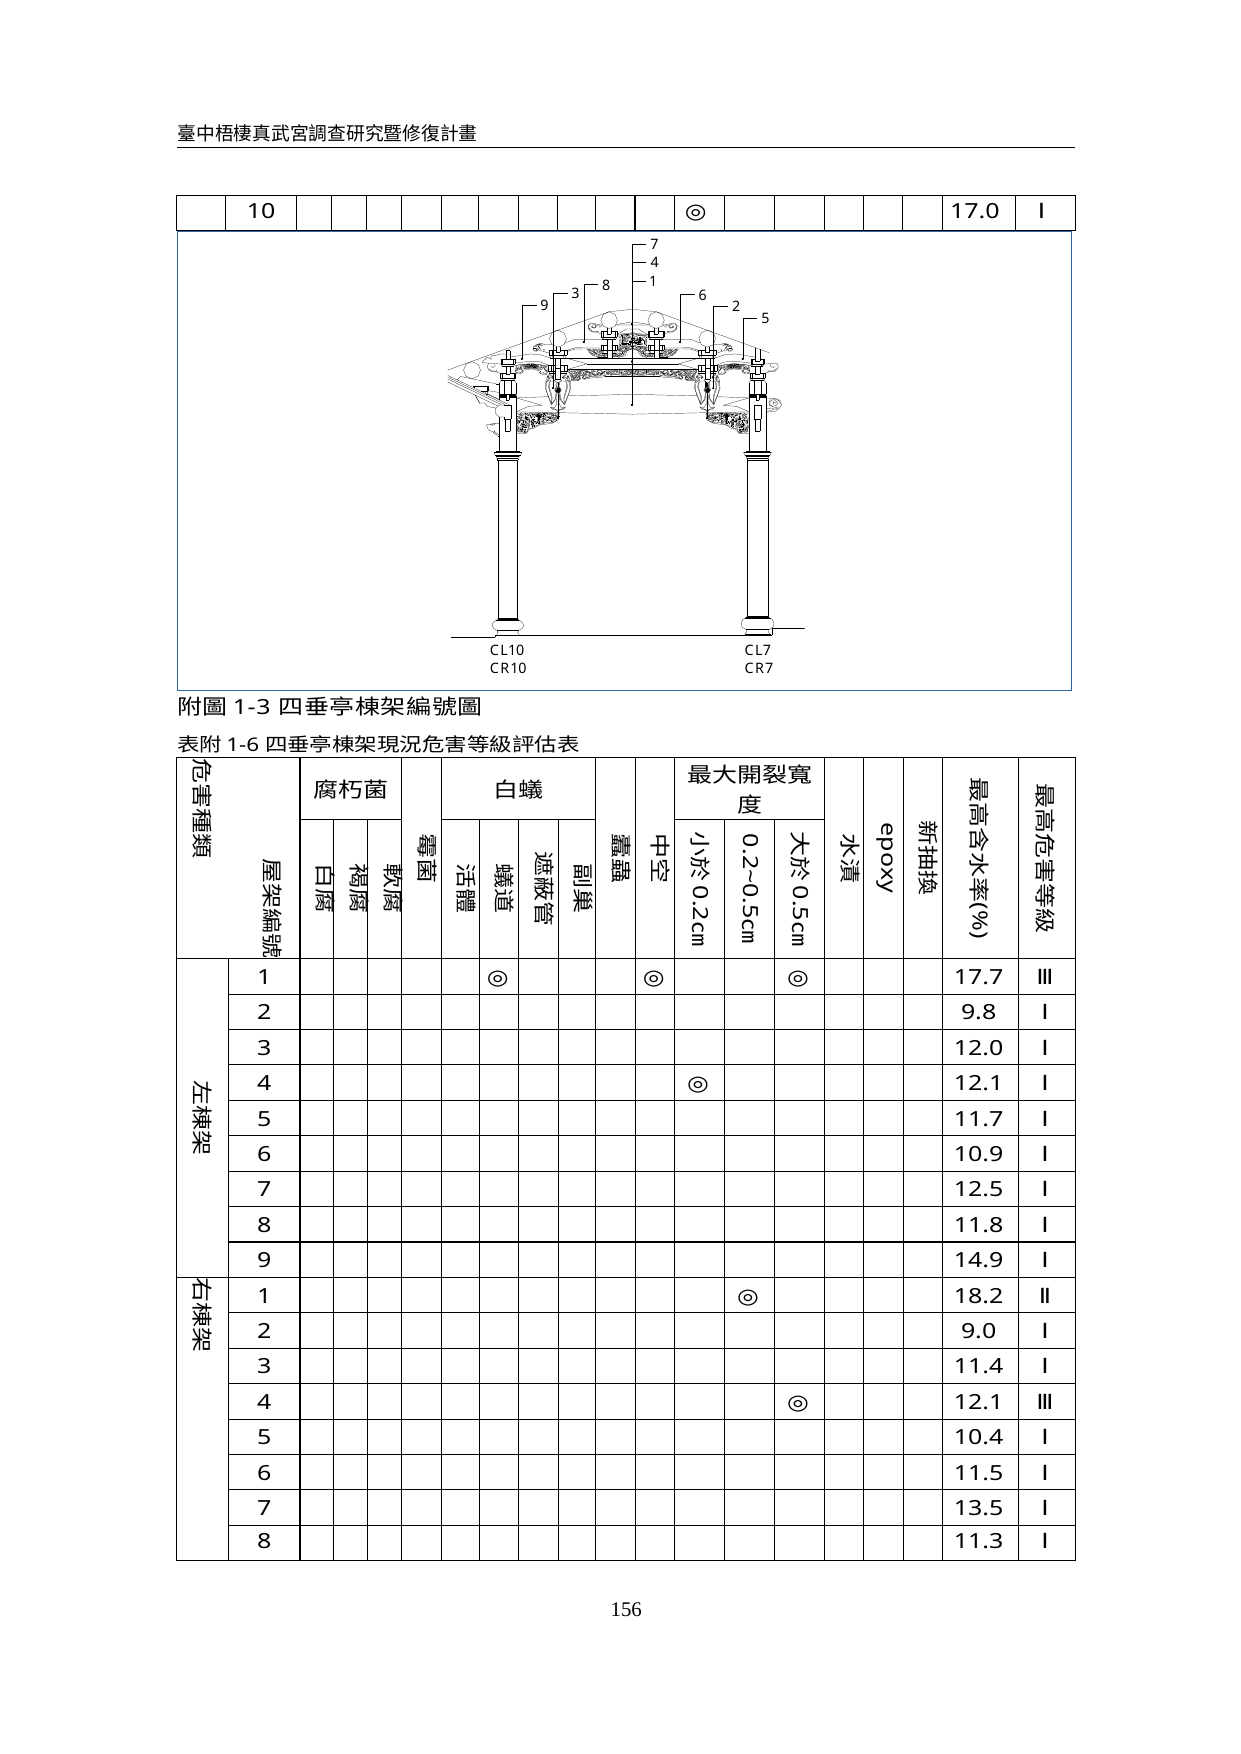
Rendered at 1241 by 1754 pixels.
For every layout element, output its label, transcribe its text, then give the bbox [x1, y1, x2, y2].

table_cell Ⅰ [1019, 1101, 1075, 1135]
table_cell 白腐 [301, 820, 333, 958]
table_cell [519, 1349, 558, 1383]
table_cell 11.7 [943, 1101, 1018, 1135]
table_cell [402, 1101, 441, 1135]
table_cell [864, 959, 903, 993]
table_header 水漬 [825, 758, 863, 958]
table_cell [596, 1172, 635, 1206]
table_cell [864, 1065, 903, 1100]
table_cell [596, 1243, 635, 1277]
table_cell [636, 1101, 674, 1135]
table_cell [825, 1172, 863, 1206]
table_header 危害種類 屋架編號 [177, 758, 299, 958]
table_cell [442, 1490, 479, 1525]
table_cell [442, 995, 479, 1029]
table_cell [334, 1172, 367, 1206]
table_cell [775, 1207, 824, 1241]
table_cell [480, 995, 518, 1029]
table_cell [480, 1065, 518, 1100]
table_cell [775, 1101, 824, 1135]
table_cell [559, 1278, 595, 1312]
table_cell [402, 995, 441, 1029]
table_cell [675, 959, 724, 993]
table_cell Ⅰ [1019, 1526, 1075, 1560]
table_cell [519, 1384, 558, 1418]
table_cell [368, 1278, 401, 1312]
table_cell [596, 1136, 635, 1171]
table_cell [636, 1420, 674, 1454]
table_cell [596, 1420, 635, 1454]
table_cell ◎ [775, 1384, 824, 1418]
table_cell [480, 1455, 518, 1489]
table_cell [596, 1490, 635, 1525]
table_cell [636, 1172, 674, 1206]
table_header 最高含水率(%) [943, 758, 1018, 958]
table_cell [368, 1065, 401, 1100]
table_cell [519, 1065, 558, 1100]
table_cell 10.4 [943, 1420, 1018, 1454]
table_cell [368, 1136, 401, 1171]
table_cell [636, 1065, 674, 1100]
table_cell [864, 1420, 903, 1454]
table_cell [725, 1207, 774, 1241]
table_cell [559, 1349, 595, 1383]
table_cell [825, 1455, 863, 1489]
table_cell [725, 1313, 774, 1348]
table_cell [301, 1455, 333, 1489]
table_cell ◎ [675, 1065, 724, 1100]
table_cell [559, 1136, 595, 1171]
table_cell [775, 1278, 824, 1312]
table_cell 右棟架 [177, 1278, 228, 1560]
table_cell [725, 1136, 774, 1171]
table_cell [725, 1172, 774, 1206]
table_cell [596, 1030, 635, 1064]
table_cell [675, 1030, 724, 1064]
table_cell [442, 1030, 479, 1064]
table_cell [775, 1349, 824, 1383]
table_cell [402, 1455, 441, 1489]
table_header 霉菌 [402, 758, 441, 958]
table_cell [442, 1172, 479, 1206]
table_cell [904, 1101, 942, 1135]
table_cell [864, 1243, 903, 1277]
table_cell [442, 1455, 479, 1489]
table_cell [775, 995, 824, 1029]
table_cell [596, 1349, 635, 1383]
table_cell [825, 1313, 863, 1348]
table_cell [904, 1207, 942, 1241]
table_cell [480, 1349, 518, 1383]
table_cell [825, 995, 863, 1029]
table_cell [402, 1243, 441, 1277]
table_cell [675, 1384, 724, 1418]
table_cell [480, 1136, 518, 1171]
table_cell [903, 196, 942, 230]
table_cell [480, 1490, 518, 1525]
table_cell [636, 1278, 674, 1312]
table_cell 軟腐 [368, 820, 401, 958]
table_cell 14.9 [943, 1243, 1018, 1277]
table_cell [725, 1243, 774, 1277]
table_cell 4 [229, 1384, 299, 1418]
table_cell [480, 1243, 518, 1277]
table_cell [301, 1526, 333, 1560]
table_cell Ⅱ [1019, 1278, 1075, 1312]
table_cell [334, 1420, 367, 1454]
table_cell [596, 1101, 635, 1135]
table_cell ◎ [775, 959, 824, 993]
table_cell [368, 1101, 401, 1135]
table_cell [402, 1313, 441, 1348]
table_cell [297, 196, 331, 230]
table_cell [559, 1101, 595, 1135]
table_cell [864, 1136, 903, 1171]
table_cell [334, 1065, 367, 1100]
table_cell [519, 196, 557, 230]
table_cell [636, 196, 674, 230]
table_cell 8 [229, 1207, 299, 1241]
table_cell [725, 959, 774, 993]
table_cell [442, 196, 478, 230]
table_cell 0.2~0.5㎝ [725, 820, 774, 958]
table_cell [675, 1490, 724, 1525]
table_cell [301, 1207, 333, 1241]
table_cell [675, 1526, 724, 1560]
table_cell [825, 1207, 863, 1241]
table_cell [636, 1384, 674, 1418]
table_cell [402, 1065, 441, 1100]
table_cell Ⅰ [1019, 995, 1075, 1029]
table_cell [825, 1490, 863, 1525]
table_cell [301, 959, 333, 993]
table_cell [301, 1136, 333, 1171]
table_cell Ⅰ [1016, 196, 1075, 230]
table_cell [725, 1420, 774, 1454]
table_cell [904, 1065, 942, 1100]
table_cell [725, 196, 774, 230]
table_cell [559, 1172, 595, 1206]
table_cell [334, 1313, 367, 1348]
table_cell 3 [229, 1349, 299, 1383]
table_cell [519, 1030, 558, 1064]
table_cell [301, 1490, 333, 1525]
table_cell [596, 1313, 635, 1348]
table_cell [864, 1384, 903, 1418]
table_cell [480, 1313, 518, 1348]
table_cell [442, 1349, 479, 1383]
table_cell Ⅰ [1019, 1136, 1075, 1171]
table_cell [334, 1243, 367, 1277]
table_cell [825, 196, 863, 230]
table_cell ◎ [480, 959, 518, 993]
table_cell [402, 1490, 441, 1525]
table_cell [559, 1243, 595, 1277]
table_cell [904, 959, 942, 993]
table_cell [368, 1313, 401, 1348]
table_cell [675, 1136, 724, 1171]
table_cell [558, 196, 595, 230]
table_cell Ⅲ [1019, 1384, 1075, 1418]
table_cell [725, 1030, 774, 1064]
table_cell [904, 1172, 942, 1206]
table_cell 12.1 [943, 1384, 1018, 1418]
table_cell [825, 1243, 863, 1277]
table_cell [519, 1420, 558, 1454]
table_cell Ⅰ [1019, 1490, 1075, 1525]
table_cell [864, 1207, 903, 1241]
table_cell [864, 196, 902, 230]
table_cell [334, 1526, 367, 1560]
table_cell [675, 1420, 724, 1454]
table_cell [596, 1455, 635, 1489]
table_cell [675, 1313, 724, 1348]
table_cell Ⅲ [1019, 959, 1075, 993]
table_cell [825, 1030, 863, 1064]
table_header epoxy [864, 758, 903, 958]
table_cell [480, 1526, 518, 1560]
text 附圖1-3 四垂亭棟架編號圖 [177, 690, 1075, 721]
table_cell [725, 1455, 774, 1489]
table_cell 3 [229, 1030, 299, 1064]
table_cell [559, 1526, 595, 1560]
table_cell 9.8 [943, 995, 1018, 1029]
table_cell [904, 1243, 942, 1277]
table_cell [480, 1384, 518, 1418]
table_cell [596, 1207, 635, 1241]
text 表附1-6 四垂亭棟架現況危害等級評估表 [177, 730, 1075, 757]
table_cell [519, 1313, 558, 1348]
table_cell [442, 1101, 479, 1135]
table_cell [519, 1101, 558, 1135]
table_cell [725, 1065, 774, 1100]
table_cell [368, 1349, 401, 1383]
table_cell [825, 1278, 863, 1312]
table_cell [480, 1101, 518, 1135]
table_cell [775, 1136, 824, 1171]
table_cell 小於0.2㎝ [675, 820, 724, 958]
table_cell [402, 1172, 441, 1206]
table_cell [675, 1207, 724, 1241]
table_cell [636, 1455, 674, 1489]
table_cell Ⅰ [1019, 1313, 1075, 1348]
table_cell [332, 196, 366, 230]
table_cell ◎ [636, 959, 674, 993]
table_cell [402, 1420, 441, 1454]
table_cell [864, 1030, 903, 1064]
table_cell 5 [229, 1101, 299, 1135]
table_cell [334, 995, 367, 1029]
table_cell [442, 1526, 479, 1560]
table_cell [480, 1420, 518, 1454]
table_cell [519, 1172, 558, 1206]
table_cell 12.0 [943, 1030, 1018, 1064]
table_header 蠹蟲 [596, 758, 635, 958]
table_cell [636, 1136, 674, 1171]
table_cell 6 [229, 1455, 299, 1489]
table_cell [177, 196, 225, 230]
table_cell [368, 1490, 401, 1525]
table_cell 11.4 [943, 1349, 1018, 1383]
table_cell [904, 1526, 942, 1560]
table_cell [301, 1101, 333, 1135]
table_cell [904, 1136, 942, 1171]
table_header 新抽換 [904, 758, 942, 958]
table_cell Ⅰ [1019, 1172, 1075, 1206]
table_cell 4 [229, 1065, 299, 1100]
table_cell [301, 1172, 333, 1206]
table_cell [519, 959, 558, 993]
table_cell 6 [229, 1136, 299, 1171]
table_cell [725, 1490, 774, 1525]
table_cell [368, 1455, 401, 1489]
table_cell [402, 1526, 441, 1560]
table_cell 活體 [442, 820, 479, 958]
table_cell [825, 1136, 863, 1171]
table_cell [775, 1172, 824, 1206]
table_cell [725, 995, 774, 1029]
table_cell [301, 1349, 333, 1383]
table_cell 18.2 [943, 1278, 1018, 1312]
table_cell [636, 1207, 674, 1241]
table_cell [301, 995, 333, 1029]
table_cell [368, 995, 401, 1029]
table_cell [442, 1278, 479, 1312]
table_cell 11.5 [943, 1455, 1018, 1489]
table_cell [825, 1065, 863, 1100]
table_cell Ⅰ [1019, 1243, 1075, 1277]
table_header 最高危害等級 [1019, 758, 1075, 958]
table_cell Ⅰ [1019, 1420, 1075, 1454]
table_cell Ⅰ [1019, 1207, 1075, 1241]
table_cell [402, 1136, 441, 1171]
table_cell [301, 1313, 333, 1348]
table_cell [725, 1349, 774, 1383]
table_cell [904, 1278, 942, 1312]
table_header 腐朽菌 [301, 758, 401, 818]
table_cell [775, 1065, 824, 1100]
table_cell [402, 959, 441, 993]
table_cell [725, 1384, 774, 1418]
table_cell [904, 1313, 942, 1348]
table_cell [636, 1490, 674, 1525]
table_cell [864, 1172, 903, 1206]
table_cell [904, 1490, 942, 1525]
table_cell [636, 995, 674, 1029]
table_cell [675, 1101, 724, 1135]
table_cell [825, 959, 863, 993]
table_cell [402, 1207, 441, 1241]
table_cell [675, 1455, 724, 1489]
table_cell [442, 1243, 479, 1277]
table_cell [559, 959, 595, 993]
table_cell [368, 959, 401, 993]
table_cell 12.5 [943, 1172, 1018, 1206]
table_cell 蟻道 [480, 820, 518, 958]
table_cell [368, 1384, 401, 1418]
table_cell [559, 1065, 595, 1100]
table_cell [559, 1030, 595, 1064]
table_cell Ⅰ [1019, 1065, 1075, 1100]
table_cell [301, 1278, 333, 1312]
table_cell 10 [226, 196, 296, 230]
table_cell [675, 1243, 724, 1277]
table_cell 7 [229, 1490, 299, 1525]
table_cell [519, 1136, 558, 1171]
table_cell [636, 1526, 674, 1560]
table_cell [775, 1243, 824, 1277]
table_cell [334, 1101, 367, 1135]
table_cell [367, 196, 401, 230]
table_cell [402, 1349, 441, 1383]
table_cell 17.0 [943, 196, 1015, 230]
table_cell [334, 1384, 367, 1418]
table_cell [442, 1207, 479, 1241]
table_cell [402, 196, 441, 230]
table_cell [559, 1420, 595, 1454]
table_cell 1 [229, 1278, 299, 1312]
table_header 最大開裂寬度 [675, 758, 824, 818]
table_cell [559, 1384, 595, 1418]
table_cell [368, 1207, 401, 1241]
table_cell [519, 1278, 558, 1312]
table_cell [864, 1313, 903, 1348]
table_cell [334, 1490, 367, 1525]
table_cell 9.0 [943, 1313, 1018, 1348]
table_cell [825, 1101, 863, 1135]
table_cell [775, 1526, 824, 1560]
table_cell [334, 1455, 367, 1489]
table_cell [334, 1349, 367, 1383]
table_cell 11.8 [943, 1207, 1018, 1241]
table_cell [442, 1313, 479, 1348]
table_cell [725, 1101, 774, 1135]
table_cell [334, 1136, 367, 1171]
table_cell [675, 995, 724, 1029]
table_cell [559, 995, 595, 1029]
table_cell 7 [229, 1172, 299, 1206]
table_cell [636, 1313, 674, 1348]
table_cell [904, 1384, 942, 1418]
table_cell [864, 1349, 903, 1383]
table_cell [775, 1490, 824, 1525]
table_cell [519, 1455, 558, 1489]
table_cell [519, 995, 558, 1029]
table_cell [368, 1420, 401, 1454]
table_cell [904, 1349, 942, 1383]
table_cell Ⅰ [1019, 1349, 1075, 1383]
table_cell [675, 1278, 724, 1312]
table_cell [636, 1243, 674, 1277]
table_cell [334, 959, 367, 993]
table_cell [334, 1207, 367, 1241]
table_cell [864, 1101, 903, 1135]
table_cell [904, 1030, 942, 1064]
table_cell 10.9 [943, 1136, 1018, 1171]
table_cell [825, 1349, 863, 1383]
table_cell [775, 1313, 824, 1348]
table_cell [368, 1030, 401, 1064]
table_cell [636, 1030, 674, 1064]
table_cell 副巢 [559, 820, 595, 958]
table_cell [301, 1384, 333, 1418]
table_cell [442, 1065, 479, 1100]
table_cell [559, 1455, 595, 1489]
table_cell [904, 1420, 942, 1454]
table_cell [559, 1490, 595, 1525]
table_cell [480, 1030, 518, 1064]
table_cell Ⅰ [1019, 1455, 1075, 1489]
table_cell 12.1 [943, 1065, 1018, 1100]
table_cell [479, 196, 518, 230]
table_cell [904, 1455, 942, 1489]
table_cell [596, 1526, 635, 1560]
table_cell [775, 1455, 824, 1489]
table_cell [864, 1455, 903, 1489]
table_cell 1 [229, 959, 299, 993]
table_cell [480, 1207, 518, 1241]
table_cell [675, 1172, 724, 1206]
table_header 白蟻 [442, 758, 595, 818]
table_cell 遮蔽管 [519, 820, 558, 958]
table_cell 5 [229, 1420, 299, 1454]
table_cell [596, 1278, 635, 1312]
table_cell [864, 1278, 903, 1312]
table_cell 17.7 [943, 959, 1018, 993]
table_cell [596, 959, 635, 993]
table_cell 2 [229, 1313, 299, 1348]
table_cell [825, 1526, 863, 1560]
table_cell [596, 1384, 635, 1418]
table_cell [596, 1065, 635, 1100]
table_cell [636, 1349, 674, 1383]
table_cell [775, 196, 824, 230]
table_cell [334, 1278, 367, 1312]
table_cell 2 [229, 995, 299, 1029]
table_cell 13.5 [943, 1490, 1018, 1525]
table_cell [825, 1384, 863, 1418]
table_cell [596, 995, 635, 1029]
table_cell [864, 1526, 903, 1560]
table_cell [519, 1490, 558, 1525]
table_cell [301, 1030, 333, 1064]
table_cell [301, 1420, 333, 1454]
table_cell 大於0.5㎝ [775, 820, 824, 958]
table_cell [402, 1278, 441, 1312]
table_cell [301, 1243, 333, 1277]
table_cell [675, 1349, 724, 1383]
table_cell [301, 1065, 333, 1100]
table_cell [480, 1172, 518, 1206]
table_cell [519, 1207, 558, 1241]
table_cell [402, 1384, 441, 1418]
table_cell [368, 1172, 401, 1206]
table_cell [559, 1313, 595, 1348]
table_cell [864, 1490, 903, 1525]
table_cell 褐腐 [334, 820, 367, 958]
table_cell [442, 1420, 479, 1454]
table_cell [775, 1420, 824, 1454]
table_cell [334, 1030, 367, 1064]
table_cell [725, 1526, 774, 1560]
table_cell 8 [229, 1526, 299, 1560]
table_cell [402, 1030, 441, 1064]
table_cell [442, 1384, 479, 1418]
table_cell 左棟架 [177, 959, 228, 1277]
table_cell [775, 1030, 824, 1064]
table_cell [559, 1207, 595, 1241]
table_cell [519, 1243, 558, 1277]
table_cell [480, 1278, 518, 1312]
table_cell ◎ [675, 196, 724, 230]
table_cell [825, 1420, 863, 1454]
table_cell Ⅰ [1019, 1030, 1075, 1064]
table_cell [368, 1526, 401, 1560]
table_cell [864, 995, 903, 1029]
table_cell 9 [229, 1243, 299, 1277]
table_cell ◎ [725, 1278, 774, 1312]
table_cell [596, 196, 634, 230]
table_cell [442, 1136, 479, 1171]
table_cell [442, 959, 479, 993]
table_header 中空 [636, 758, 674, 958]
table_cell [519, 1526, 558, 1560]
table_cell [904, 995, 942, 1029]
table_cell 11.3 [943, 1526, 1018, 1560]
table_cell [368, 1243, 401, 1277]
